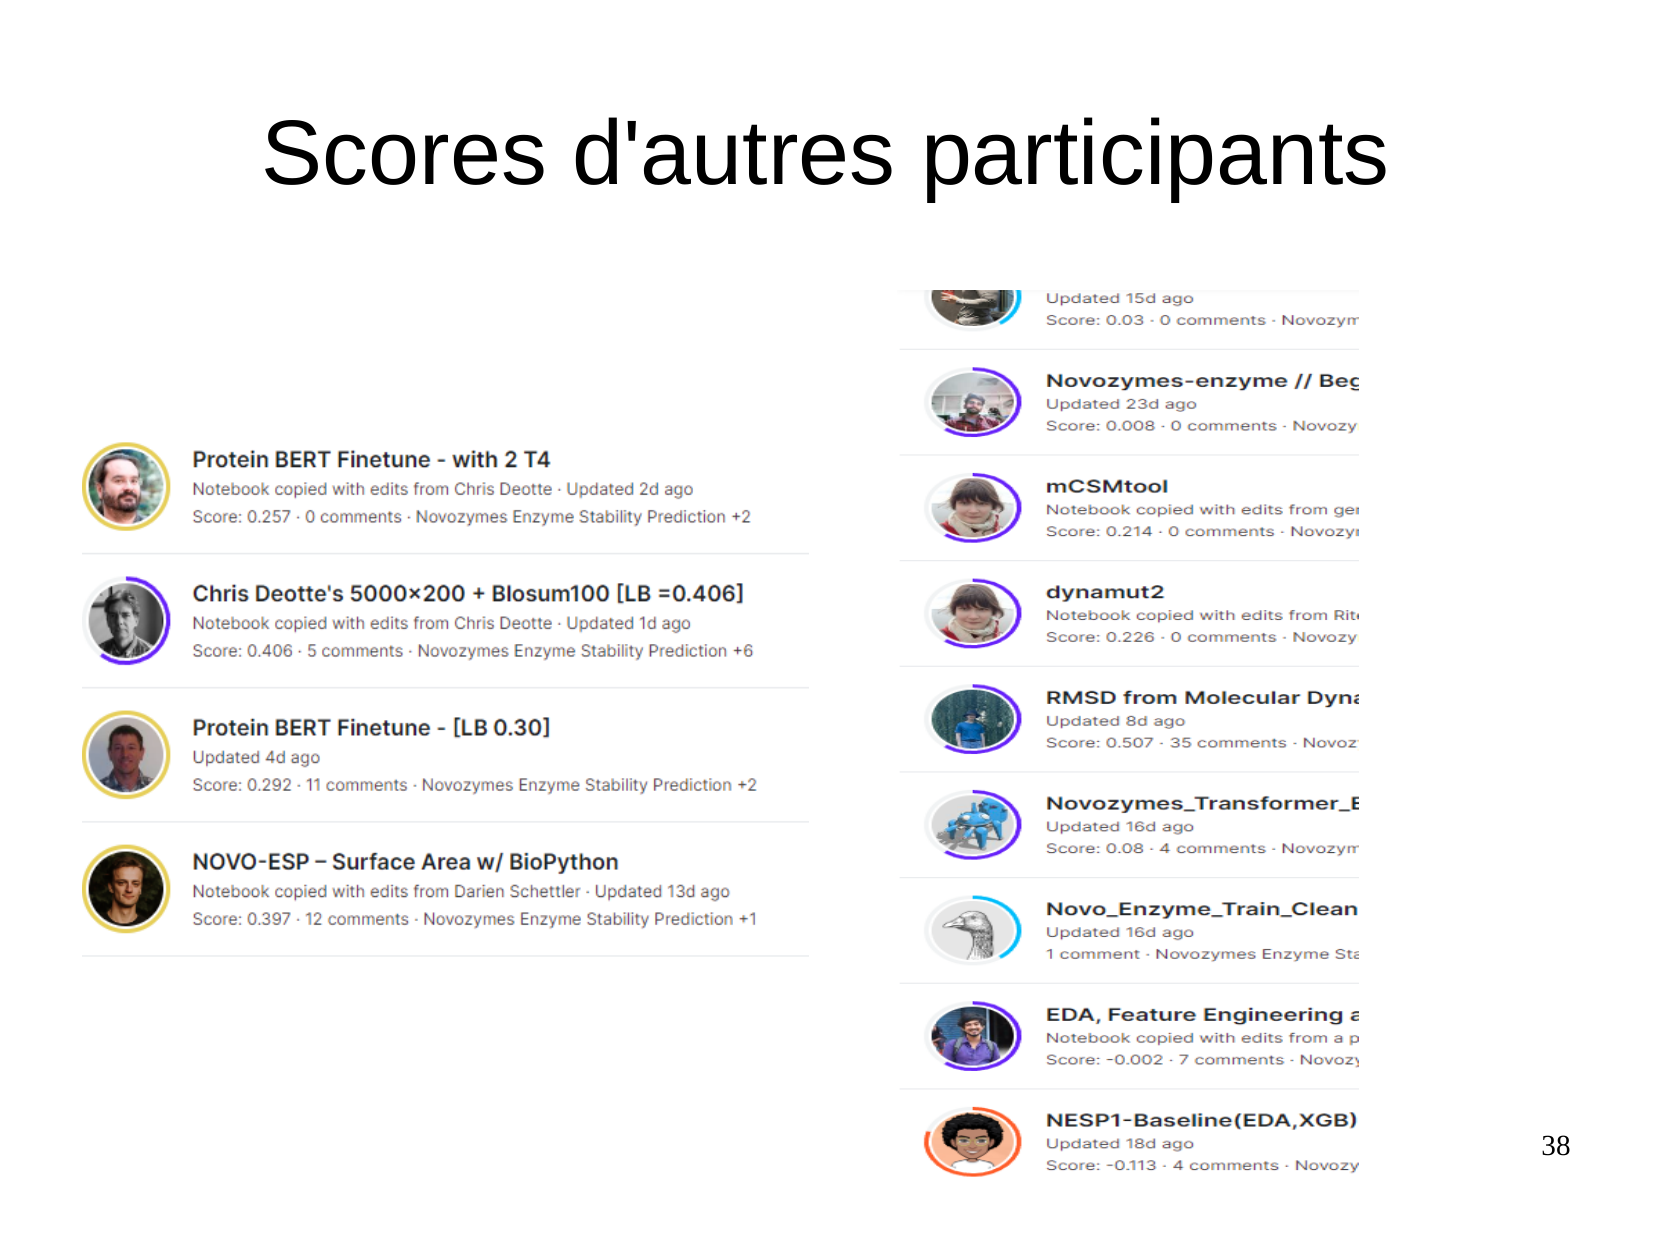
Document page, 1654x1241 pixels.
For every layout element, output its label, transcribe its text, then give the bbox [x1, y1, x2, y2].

title Scores d'autres participants [82, 49, 1571, 257]
picture [897, 290, 1359, 1193]
picture [82, 437, 809, 961]
